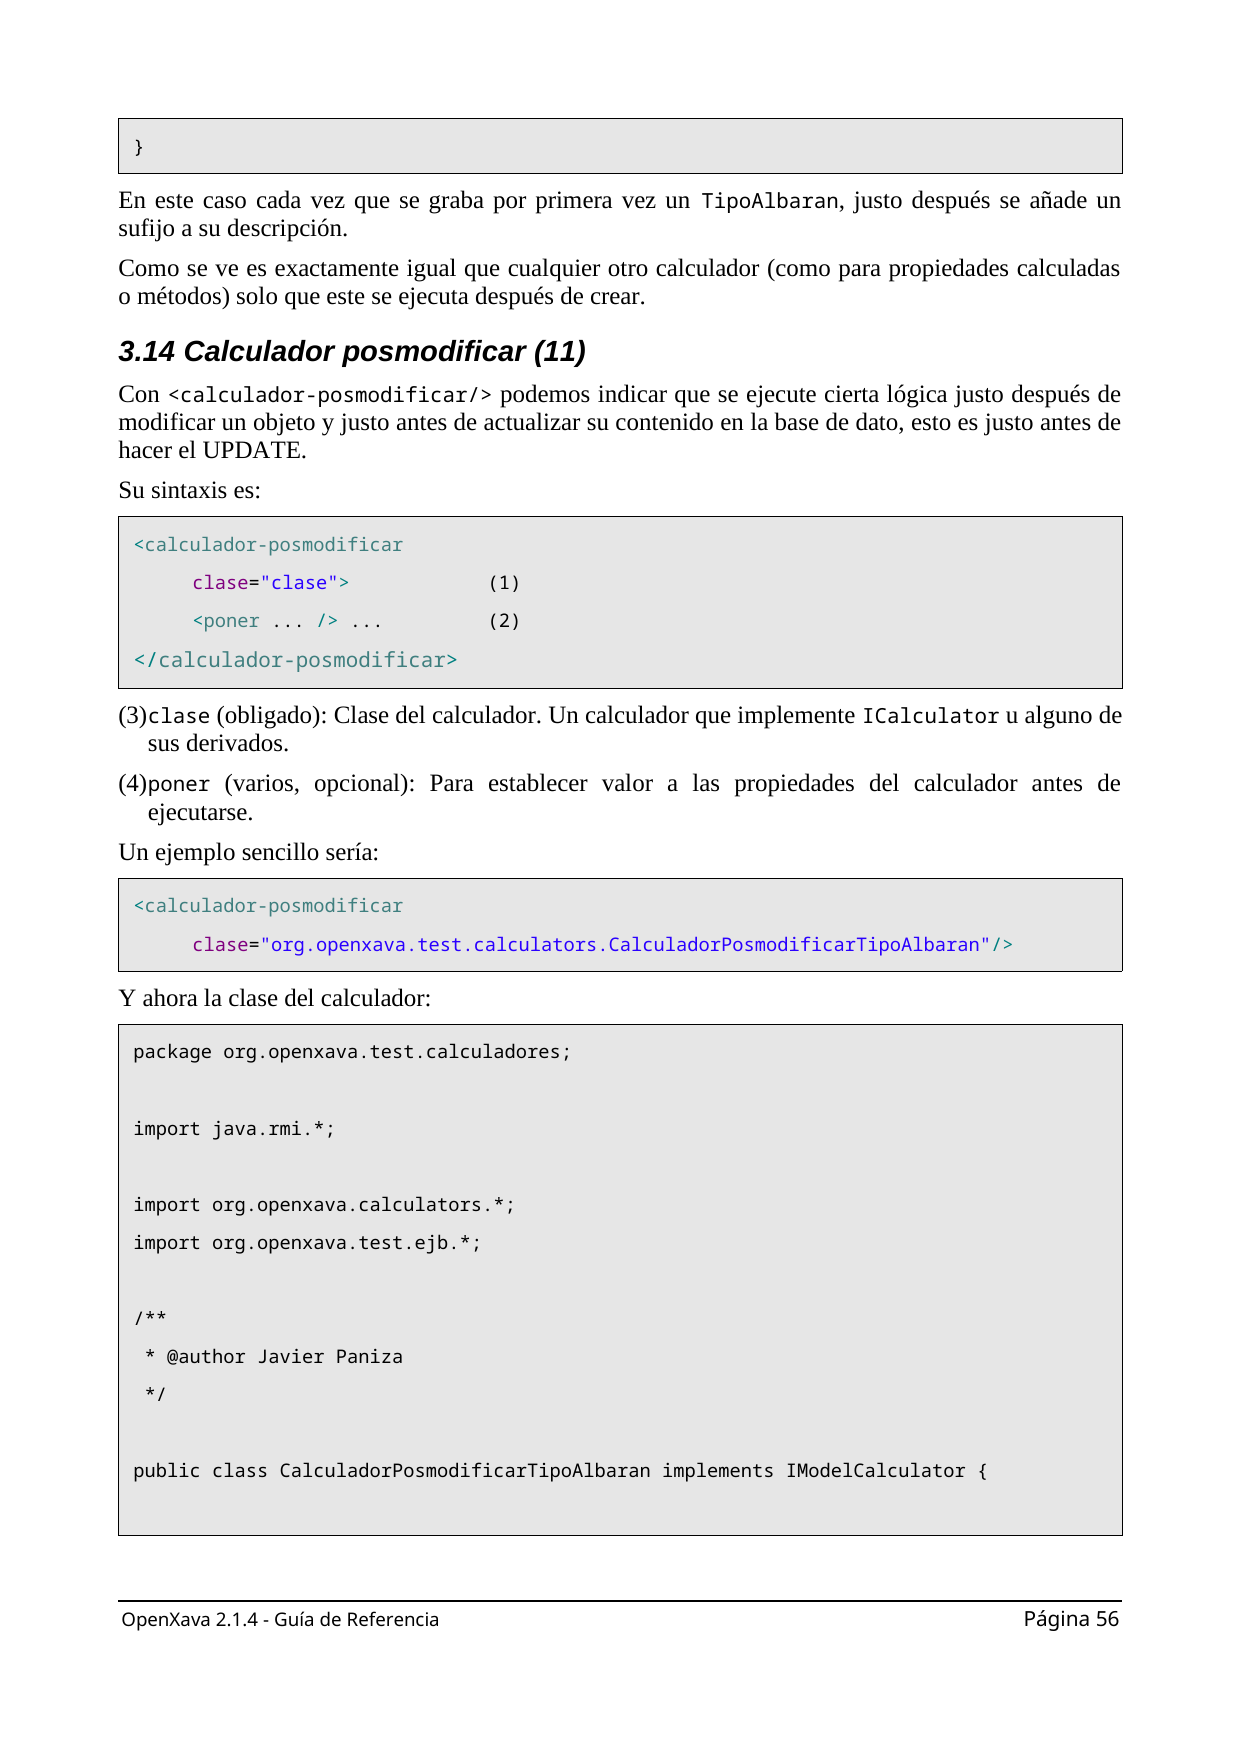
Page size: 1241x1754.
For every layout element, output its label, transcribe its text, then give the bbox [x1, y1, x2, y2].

text Con <calculador-posmodificar/> podemos indicar que se ejecute cierta lógica justo después de modificar un objeto y justo antes de actualizar su contenido en la base de dato, esto es justo antes de hacer el UPDATE. [118, 380, 1122, 464]
list poner (varios, opcional): Para establecer valor a las propiedades del calculador antes de ejecutarse. [118, 769, 1122, 825]
text clase="clase"> (1) [119, 554, 1122, 592]
text Su sintaxis es: [118, 476, 1122, 504]
text * @author Javier Paniza [119, 1328, 1122, 1366]
text package org.openxava.test.calculadores; [119, 1025, 1122, 1062]
text import java.rmi.*; [119, 1100, 1122, 1138]
text Como se ve es exactamente igual que cualquier otro calculador (como para propiedades calculadas o métodos) solo que este se ejecuta después de crear. [118, 254, 1122, 310]
text </calculador-posmodificar> [119, 630, 1122, 688]
text <calculador-posmodificar [119, 879, 1122, 916]
text public class CalculadorPosmodificarTipoAlbaran implements IModelCalculator { [119, 1442, 1122, 1480]
text <calculador-posmodificar [119, 517, 1122, 554]
text */ [119, 1366, 1122, 1404]
text } [119, 119, 1122, 173]
text Y ahora la clase del calculador: [118, 984, 1122, 1012]
text En este caso cada vez que se graba por primera vez un TipoAlbaran, justo después se añade un sufijo a su descripción. [118, 186, 1122, 242]
text import org.openxava.test.ejb.*; [119, 1214, 1122, 1252]
list clase (obligado): Clase del calculador. Un calculador que implemente ICalculator u alguno de sus derivados. [118, 701, 1122, 757]
text clase="org.openxava.test.calculators.CalculadorPosmodificarTipoAlbaran"/> [119, 916, 1122, 971]
text <poner ... /> ... (2) [119, 592, 1122, 630]
subtitle Calculador posmodificar (11) [118, 335, 1122, 367]
text /** [119, 1290, 1122, 1328]
text import org.openxava.calculators.*; [119, 1176, 1122, 1214]
text Un ejemplo sencillo sería: [118, 838, 1122, 866]
